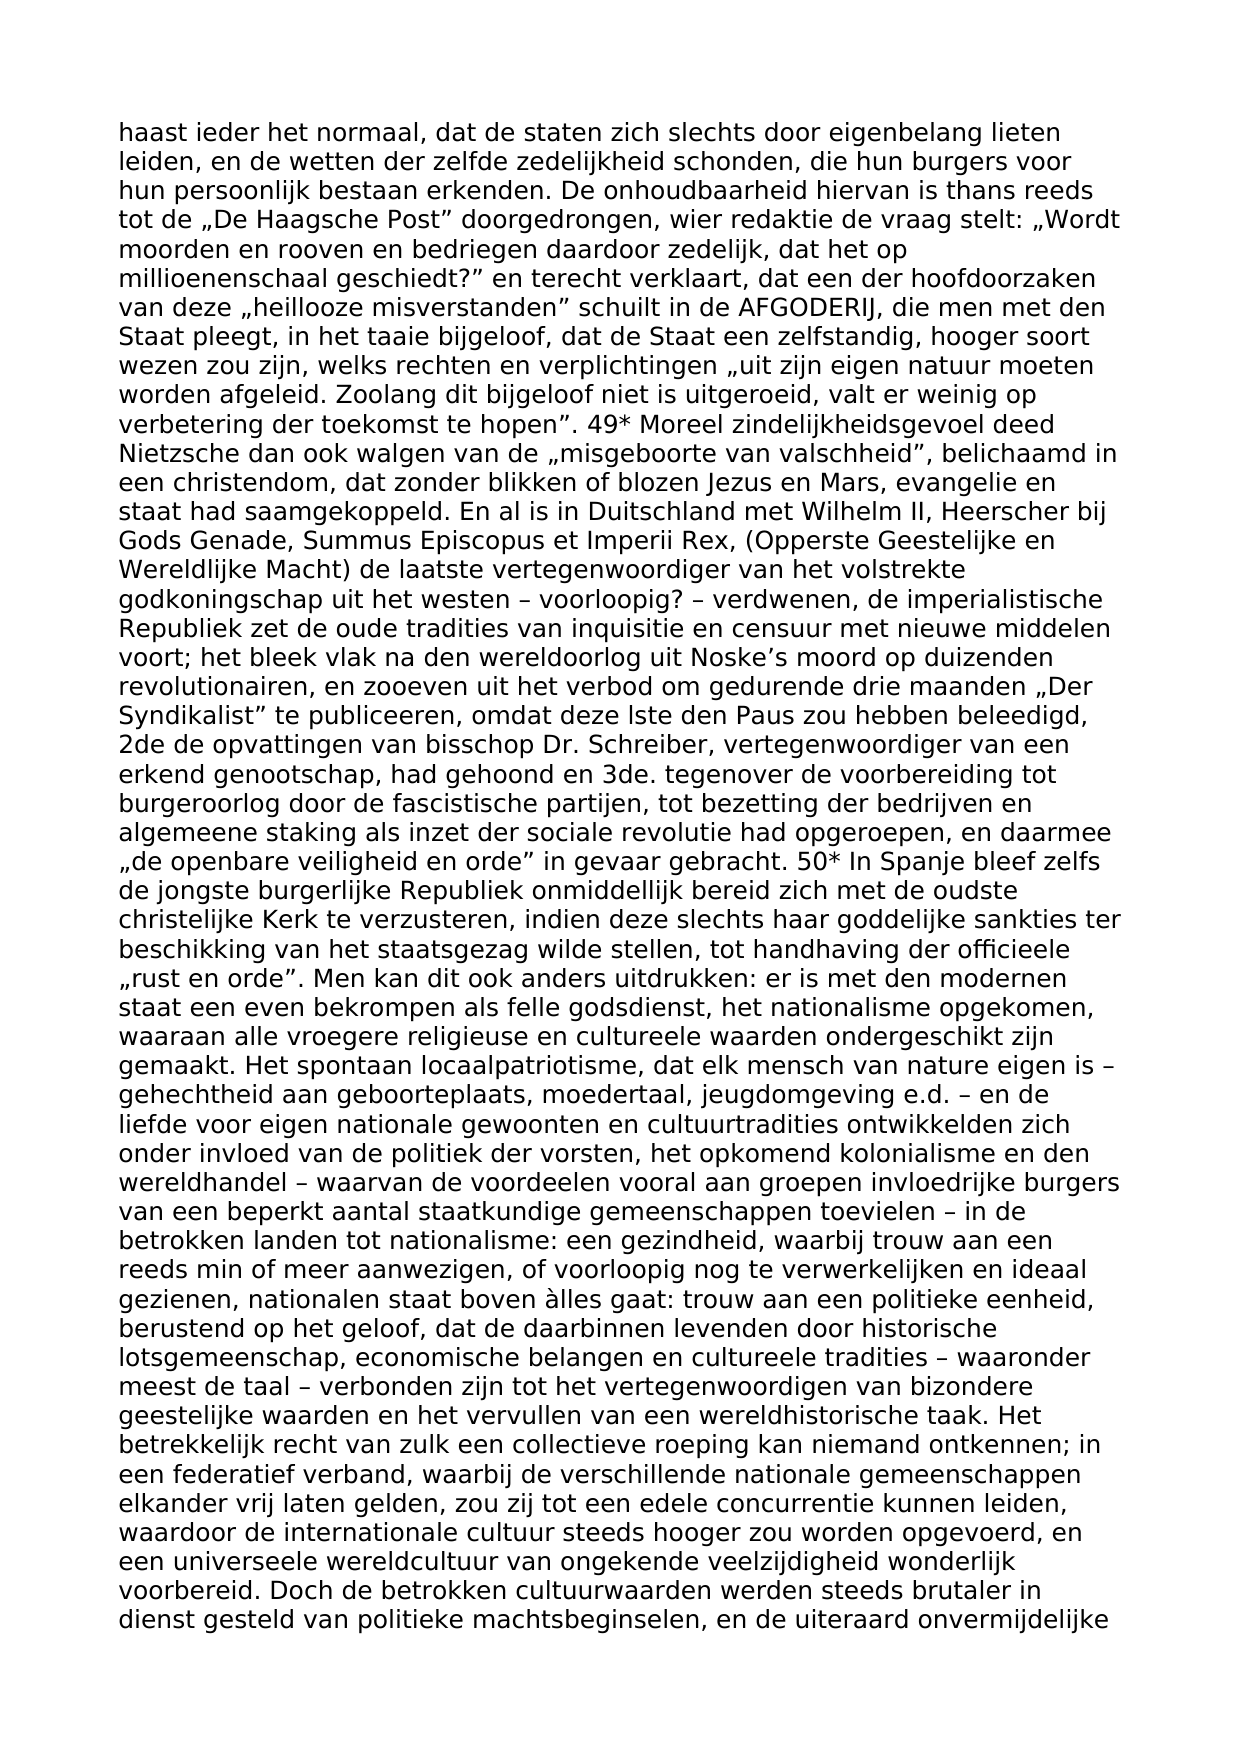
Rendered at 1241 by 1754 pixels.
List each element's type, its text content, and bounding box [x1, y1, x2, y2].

text haast ieder het normaal, dat de staten zich slechts door eigenbelang lieten leiden, en de wetten der zelfde zedelijkheid schonden, die hun burgers voor hun persoonlijk bestaan erkenden. De onhoudbaarheid hiervan is thans reeds tot de „De Haagsche Post” doorgedrongen, wier redaktie de vraag stelt: „Wordt moorden en rooven en bedriegen daardoor zedelijk, dat het op millioenenschaal geschiedt?” en terecht verklaart, dat een der hoofdoorzaken van deze „heillooze misverstanden” schuilt in de AFGODERIJ, die men met den Staat pleegt, in het taaie bijgeloof, dat de Staat een zelfstandig, hooger soort wezen zou zijn, welks rechten en verplichtingen „uit zijn eigen natuur moeten worden afgeleid. Zoolang dit bijgeloof niet is uitgeroeid, valt er weinig op verbetering der toekomst te hopen”. 49* Moreel zindelijkheidsgevoel deed Nietzsche dan ook walgen van de „misgeboorte van valschheid”, belichaamd in een christendom, dat zonder blikken of blozen Jezus en Mars, evangelie en staat had saamgekoppeld. En al is in Duitschland met Wilhelm II, Heerscher bij Gods Genade, Summus Episcopus et Imperii Rex, (Opperste Geestelijke en Wereldlijke Macht) de laatste vertegenwoordiger van het volstrekte godkoningschap uit het westen – voorloopig? – verdwenen, de imperialistische Republiek zet de oude tradities van inquisitie en censuur met nieuwe middelen voort; het bleek vlak na den wereldoorlog uit Noske’s moord op duizenden revolutionairen, en zooeven uit het verbod om gedurende drie maanden „Der Syndikalist” te publiceeren, omdat deze lste den Paus zou hebben beleedigd, 2de de opvattingen van bisschop Dr. Schreiber, vertegenwoordiger van een erkend genootschap, had gehoond en 3de. tegenover de voorbereiding tot burgeroorlog door de fascistische partijen, tot bezetting der bedrijven en algemeene staking als inzet der sociale revolutie had opgeroepen, en daarmee „de openbare veiligheid en orde” in gevaar gebracht. 50* In Spanje bleef zelfs de jongste burgerlijke Republiek onmiddellijk bereid zich met de oudste christelijke Kerk te verzusteren, indien deze slechts haar goddelijke sankties ter beschikking van het staatsgezag wilde stellen, tot handhaving der officieele „rust en orde”. Men kan dit ook anders uitdrukken: er is met den modernen staat een even bekrompen als felle godsdienst, het nationalisme opgekomen, waaraan alle vroegere religieuse en cultureele waarden ondergeschikt zijn gemaakt. Het spontaan locaalpatriotisme, dat elk mensch van nature eigen is – gehechtheid aan geboorteplaats, moedertaal, jeugdomgeving e.d. – en de liefde voor eigen nationale gewoonten en cultuurtradities ontwikkelden zich onder invloed van de politiek der vorsten, het opkomend kolonialisme en den wereldhandel – waarvan de voordeelen vooral aan groepen invloedrijke burgers van een beperkt aantal staatkundige gemeenschappen toevielen – in de betrokken landen tot nationalisme: een gezindheid, waarbij trouw aan een reeds min of meer aanwezigen, of voorloopig nog te verwerkelijken en ideaal gezienen, nationalen staat boven àlles gaat: trouw aan een politieke eenheid, berustend op het geloof, dat de daarbinnen levenden door historische lotsgemeenschap, economische belangen en cultureele tradities – waaronder meest de taal – verbonden zijn tot het vertegenwoordigen van bizondere geestelijke waarden en het vervullen van een wereldhistorische taak. Het betrekkelijk recht van zulk een collectieve roeping kan niemand ontkennen; in een federatief verband, waarbij de verschillende nationale gemeenschappen elkander vrij laten gelden, zou zij tot een edele concurrentie kunnen leiden, waardoor de internationale cultuur steeds hooger zou worden opgevoerd, en een universeele wereldcultuur van ongekende veelzijdigheid wonderlijk voorbereid. Doch de betrokken cultuurwaarden werden steeds brutaler in dienst gesteld van politieke machtsbeginselen, en de uiteraard onvermijdelijke [118, 118, 1122, 1635]
